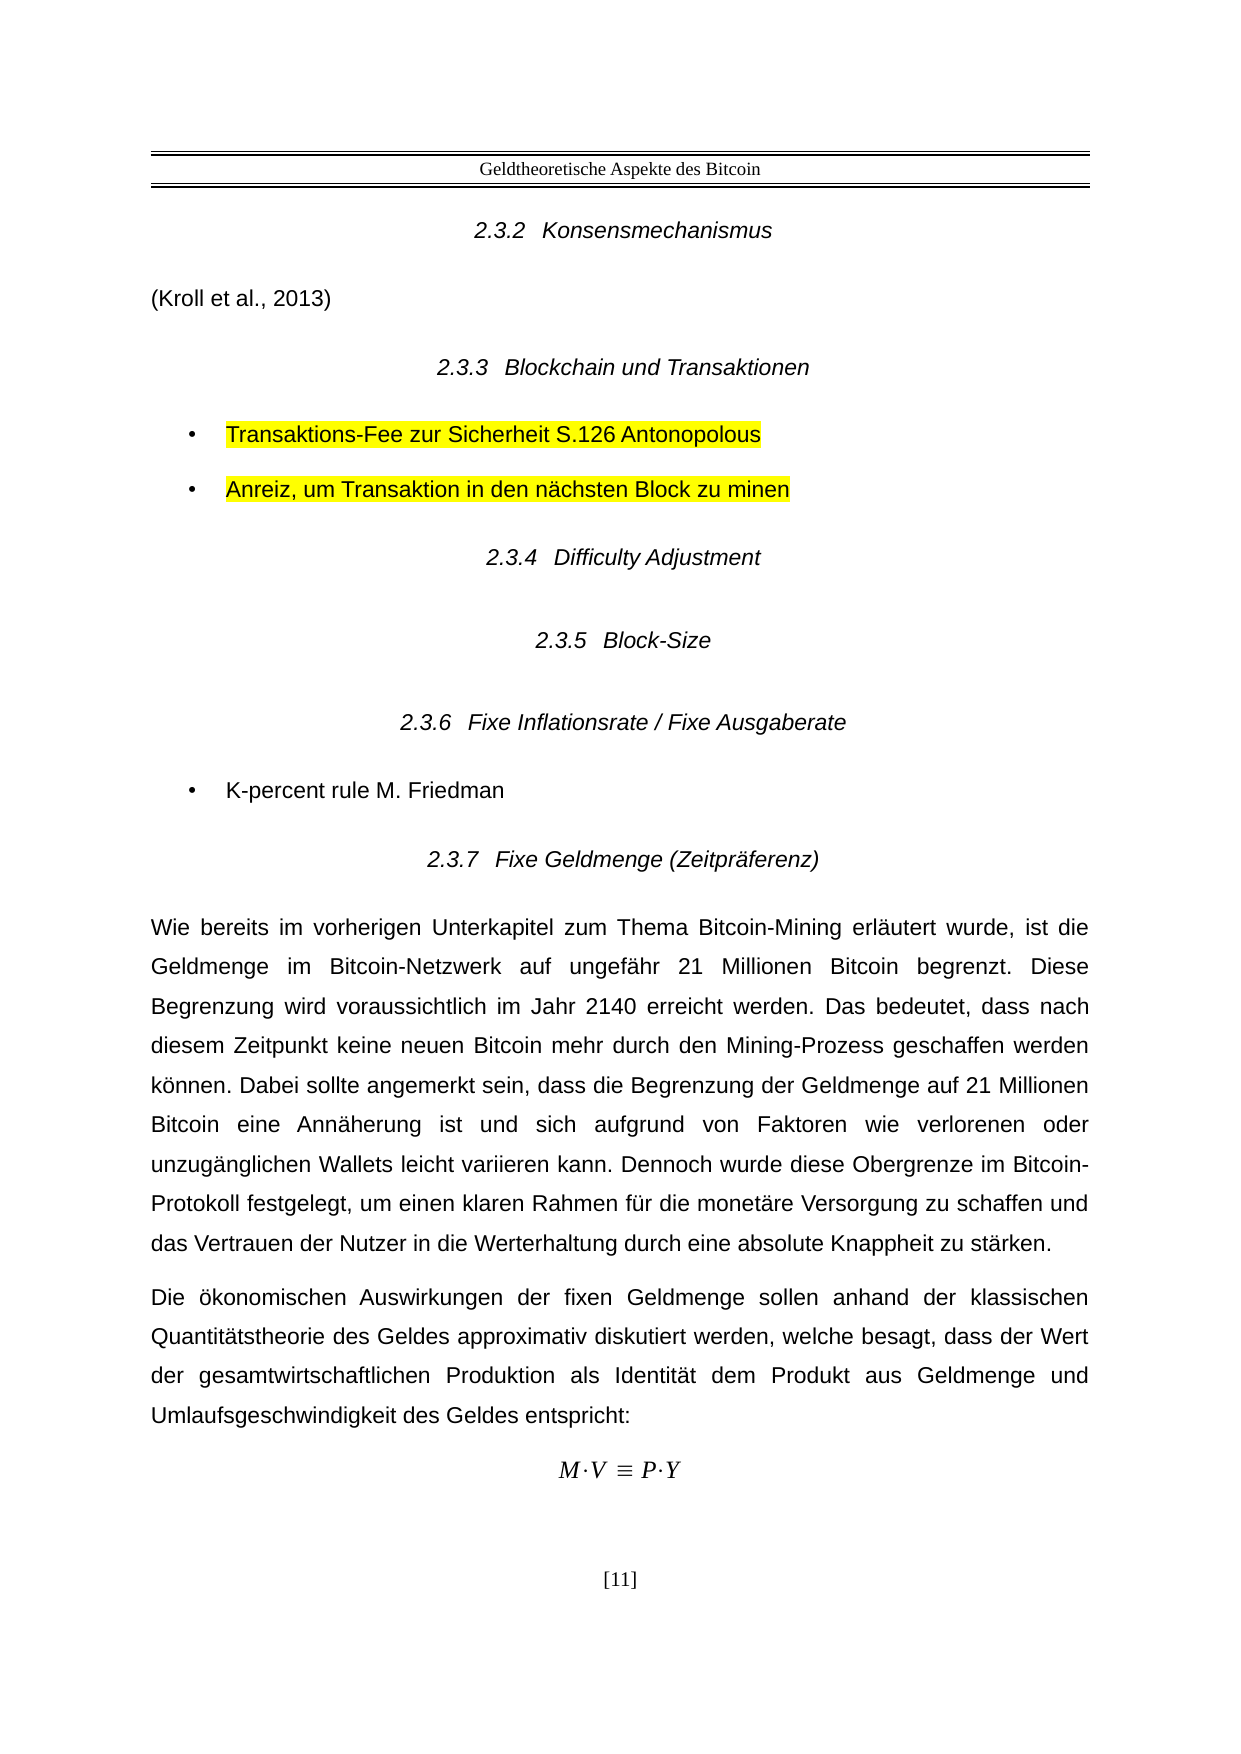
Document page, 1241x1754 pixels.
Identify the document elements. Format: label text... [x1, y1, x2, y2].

text Wie bereits im vorherigen Unterkapitel zum Thema Bitcoin-Mining erläutert wurde, ist die Geldmenge im Bitcoin-Netzwerk auf ungefähr 21 Millionen Bitcoin begrenzt. Diese Begrenzung wird voraussichtlich im Jahr 2140 erreicht werden. Das bedeutet, dass nach diesem Zeitpunkt keine neuen Bitcoin mehr durch den Mining-Prozess geschaffen werden können. Dabei sollte angemerkt sein, dass die Begrenzung der Geldmenge auf 21 Millionen Bitcoin eine Annäherung ist und sich aufgrund von Faktoren wie verlorenen oder unzugänglichen Wallets leicht variieren kann. Dennoch wurde diese Obergrenze im Bitcoin-Protokoll festgelegt, um einen klaren Rahmen für die monetäre Versorgung zu schaffen und das Vertrauen der Nutzer in die Werterhaltung durch eine absolute Knappheit zu stärken. [151, 914, 1090, 1256]
subtitle Fixe Inflationsrate / Fixe Ausgaberate [151, 709, 1090, 736]
subtitle Fixe Geldmenge (Zeitpräferenz) [151, 846, 1090, 872]
text (Kroll et al., 2013) [151, 285, 1090, 311]
list K-percent rule M. Friedman [188, 777, 1090, 803]
list Transaktions-Fee zur Sicherheit S.126 Antonopolous [188, 421, 1090, 448]
subtitle Blockchain und Transaktionen [151, 354, 1090, 380]
subtitle Difficulty Adjustment [151, 544, 1090, 571]
subtitle Konsensmechanismus [151, 217, 1090, 243]
list Anreiz, um Transaktion in den nächsten Block zu minen [188, 476, 1090, 502]
subtitle Block-Size [151, 627, 1090, 653]
text Die ökonomischen Auswirkungen der fixen Geldmenge sollen anhand der klassischen Quantitätstheorie des Geldes approximativ diskutiert werden, welche besagt, dass der Wert der gesamtwirtschaftlichen Produktion als Identität dem Produkt aus Geldmenge und Umlaufsgeschwindigkeit des Geldes entspricht: [151, 1283, 1090, 1428]
